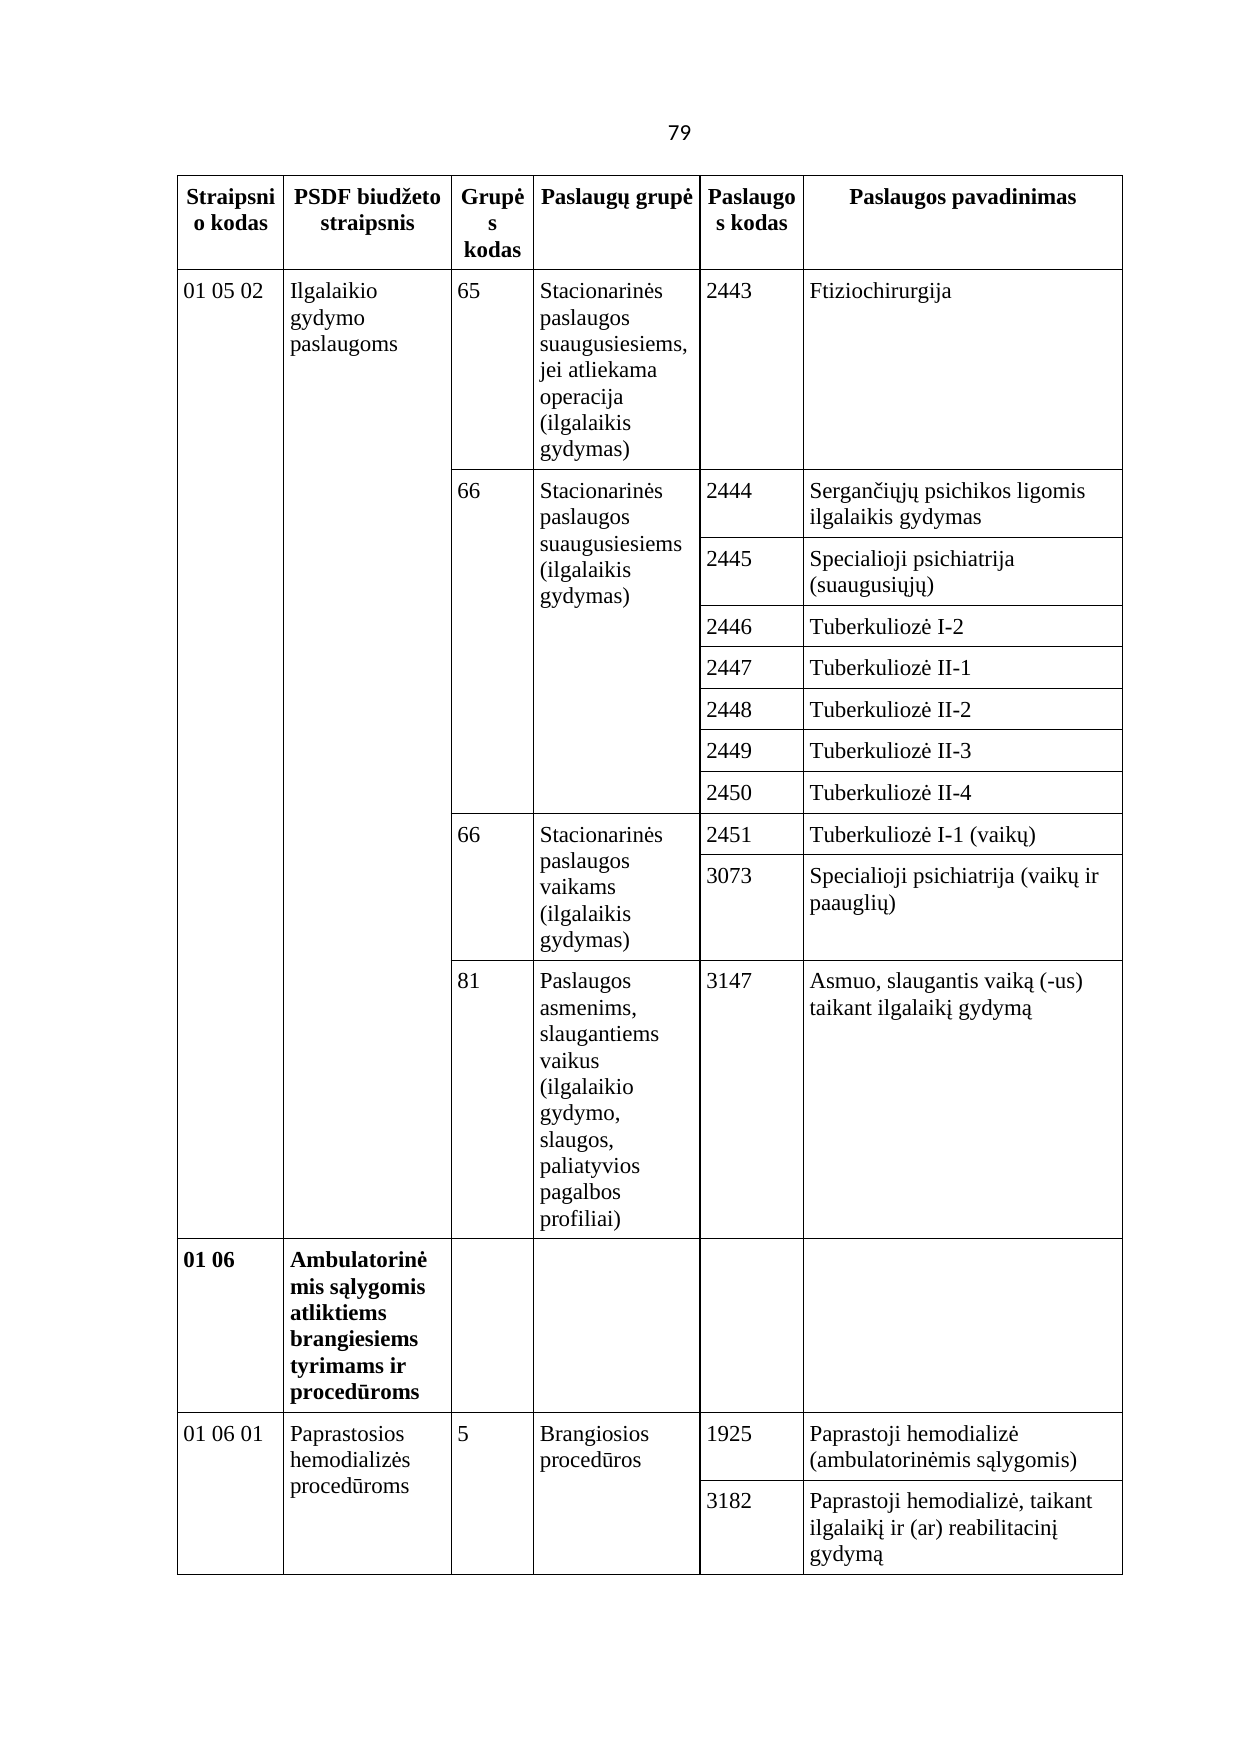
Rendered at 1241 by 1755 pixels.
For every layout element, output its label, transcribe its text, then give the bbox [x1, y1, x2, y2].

table_cell [804, 1239, 1122, 1412]
table_header Grupės kodas [452, 176, 533, 269]
table_cell [284, 854, 451, 959]
table_cell 3073 [701, 855, 803, 959]
table_cell 2448 [701, 689, 803, 729]
table_cell [452, 537, 533, 605]
table_cell [178, 960, 283, 1238]
table_cell [534, 1480, 699, 1574]
table_cell Paprastoji hemodializė (ambulatorinėmis sąlygomis) [804, 1413, 1122, 1479]
table_cell [178, 688, 283, 729]
table_cell Tuberkuliozė I-2 [804, 606, 1122, 646]
table_cell 3182 [701, 1481, 803, 1574]
table_header Paslaugos kodas [701, 176, 803, 269]
table_cell Stacionarinės paslaugos vaikams (ilgalaikis gydymas) [534, 814, 699, 959]
table_cell [452, 1480, 533, 1574]
table_header Straipsnio kodas [178, 176, 283, 269]
table_cell Brangiosios procedūros [534, 1413, 699, 1479]
table_header Paslaugos pavadinimas [804, 176, 1122, 269]
table_cell 81 [452, 961, 533, 1238]
table_cell [178, 605, 283, 646]
table_header Paslaugų grupė [534, 176, 699, 269]
table_cell Tuberkuliozė II-1 [804, 647, 1122, 688]
table_cell 2446 [701, 606, 803, 646]
table_cell 2445 [701, 538, 803, 605]
table_cell Asmuo, slaugantis vaiką (-us) taikant ilgalaikį gydymą [804, 961, 1122, 1238]
table_cell [178, 1480, 283, 1574]
table_cell 2444 [701, 470, 803, 537]
table_cell Sergančiųjų psichikos ligomis ilgalaikis gydymas [804, 470, 1122, 537]
table_cell Specialioji psichiatrija (suaugusiųjų) [804, 538, 1122, 605]
table_cell [452, 605, 533, 646]
table_cell Tuberkuliozė II-3 [804, 730, 1122, 771]
table_cell [284, 813, 451, 854]
table_cell [284, 771, 451, 812]
table_cell [452, 646, 533, 688]
table_cell [178, 729, 283, 771]
table_cell 65 [452, 270, 533, 469]
table_cell 66 [452, 814, 533, 854]
table_cell [178, 771, 283, 812]
table_cell 2443 [701, 270, 803, 469]
table_cell [284, 646, 451, 688]
table_cell 01 06 01 [178, 1413, 283, 1479]
table_cell [178, 537, 283, 605]
table_cell 2447 [701, 647, 803, 688]
table_cell [701, 1239, 803, 1412]
table_cell 01 05 02 [178, 270, 283, 469]
table_cell [452, 729, 533, 771]
table_cell [178, 469, 283, 537]
table_cell [534, 688, 699, 729]
table_cell Ftiziochirurgija [804, 270, 1122, 469]
table_cell [178, 813, 283, 854]
table_cell [534, 1239, 699, 1412]
table_cell [452, 854, 533, 959]
table_cell [452, 688, 533, 729]
table_cell [284, 469, 451, 537]
table_cell 01 06 [178, 1239, 283, 1412]
table_cell [284, 960, 451, 1238]
table_cell [452, 1239, 533, 1412]
table_cell [452, 771, 533, 812]
table_cell [284, 729, 451, 771]
table_cell Ilgalaikio gydymo paslaugoms [284, 270, 451, 469]
table_cell [284, 537, 451, 605]
table_cell Stacionarinės paslaugos suaugusiesiems, jei atliekama operacija (ilgalaikis gydymas) [534, 270, 699, 469]
table_cell Tuberkuliozė II-4 [804, 772, 1122, 812]
table_cell [178, 854, 283, 959]
table_cell Paprastosios hemodializės procedūroms [284, 1413, 451, 1574]
table_cell Tuberkuliozė I-1 (vaikų) [804, 814, 1122, 854]
table_cell Stacionarinės paslaugos suaugusiesiems (ilgalaikis gydymas) [534, 470, 699, 688]
table_cell [534, 729, 699, 771]
table_cell 5 [452, 1413, 533, 1479]
table_cell 3147 [701, 961, 803, 1238]
table_cell Tuberkuliozė II-2 [804, 689, 1122, 729]
table_cell 2450 [701, 772, 803, 812]
table_cell [284, 605, 451, 646]
table_cell [178, 646, 283, 688]
table_cell Specialioji psichiatrija (vaikų ir paauglių) [804, 855, 1122, 959]
table_cell 2449 [701, 730, 803, 771]
table_cell Paprastoji hemodializė, taikant ilgalaikį ir (ar) reabilitacinį gydymą [804, 1481, 1122, 1574]
table_cell 66 [452, 470, 533, 537]
table_cell 1925 [701, 1413, 803, 1479]
table_cell [284, 688, 451, 729]
table_cell 2451 [701, 814, 803, 854]
table_header PSDF biudžeto straipsnis [284, 176, 451, 269]
table_cell Ambulatorinėmis sąlygomis atliktiems brangiesiems tyrimams ir procedūroms [284, 1239, 451, 1412]
table_cell Paslaugos asmenims, slaugantiems vaikus (ilgalaikio gydymo, slaugos, paliatyvios pagalbos profiliai) [534, 961, 699, 1238]
table_cell [534, 771, 699, 812]
